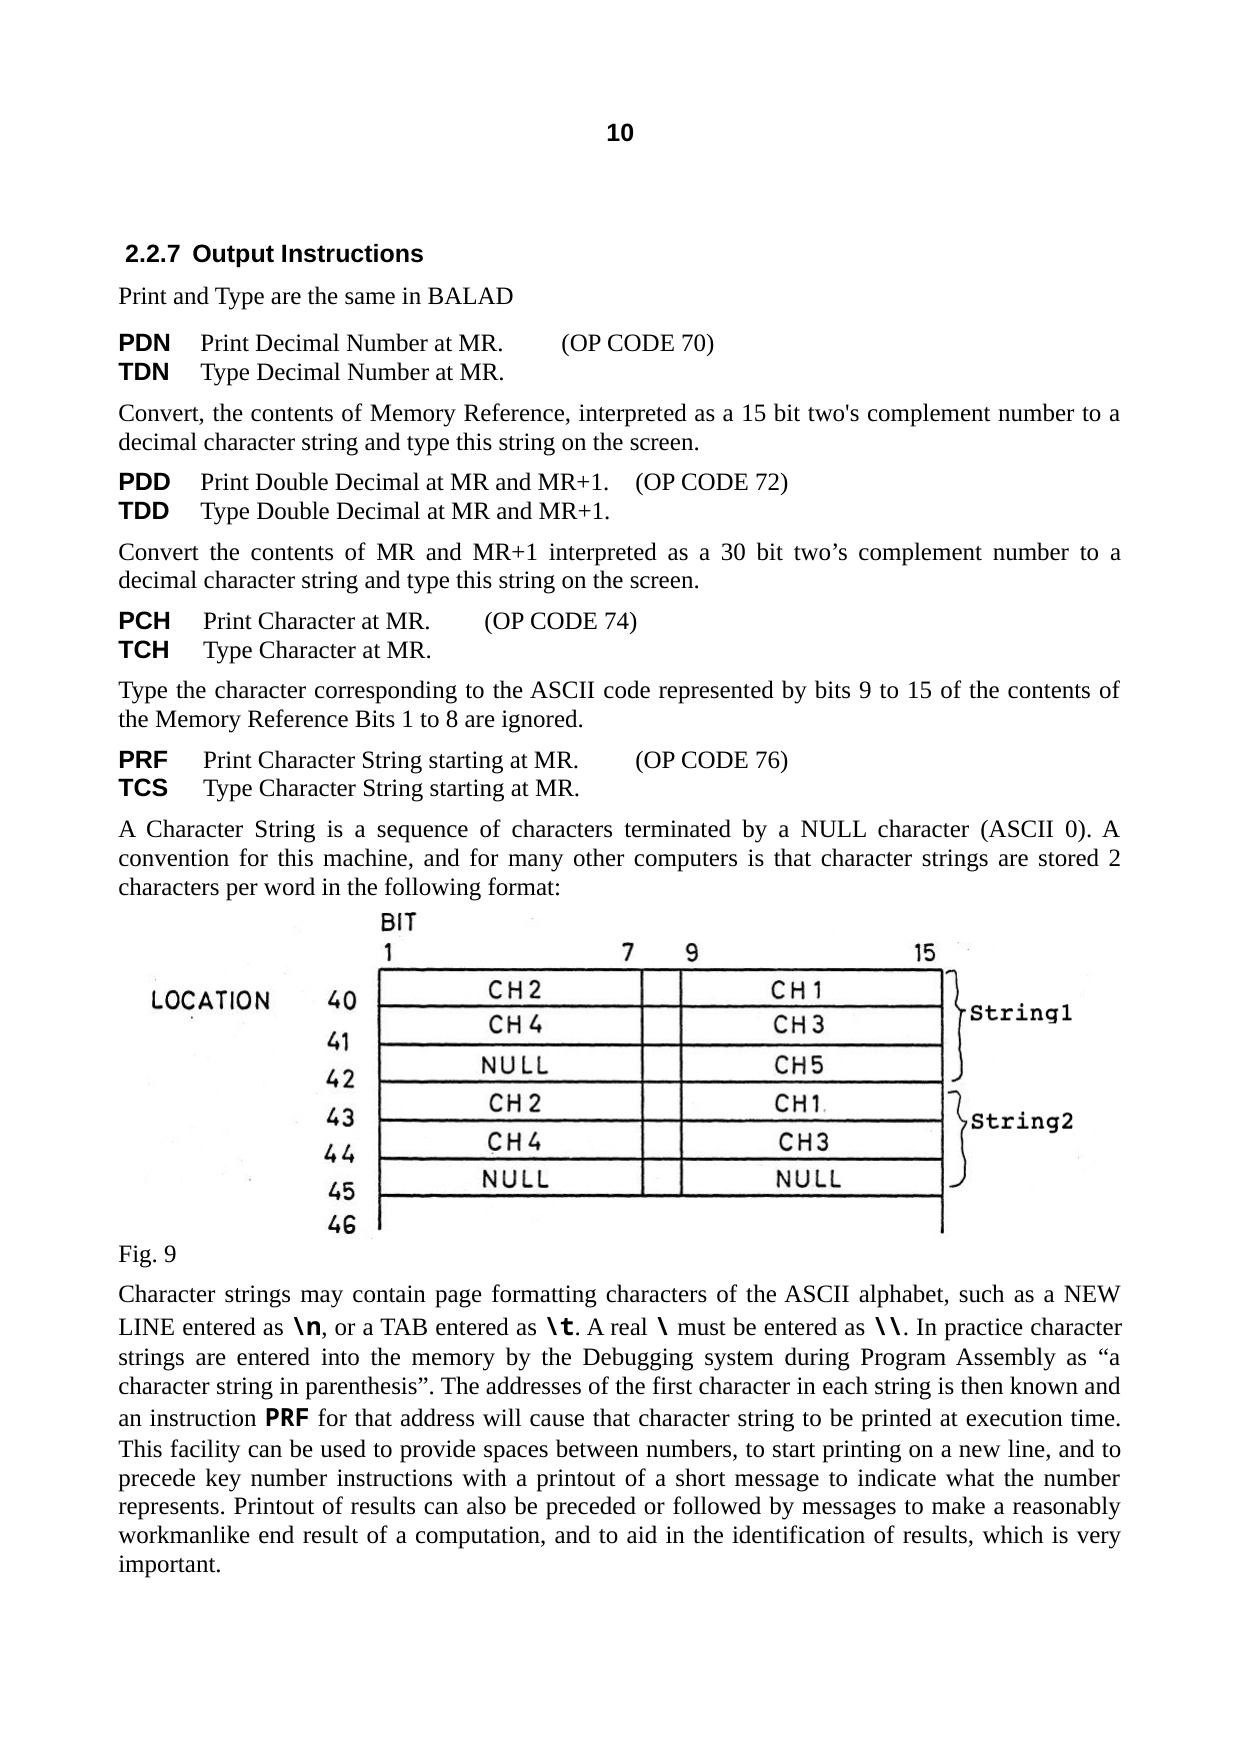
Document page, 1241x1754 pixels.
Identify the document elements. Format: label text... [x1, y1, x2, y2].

text Convert, the contents of Memory Reference, interpreted as a 15 bit two's complement number to a decimal character string and type this string on the screen. [118, 398, 1122, 455]
text PCH Print Character at MR. (OP CODE 74) TCH Type Character at MR. [118, 606, 1122, 663]
text A Character String is a sequence of characters terminated by a NULL character (ASCII 0). A convention for this machine, and for many other computers is that character strings are stored 2 characters per word in the following format: [118, 814, 1122, 900]
text Fig. 9 [118, 1239, 1122, 1268]
text Convert the contents of MR and MR+1 interpreted as a 30 bit two’s complement number to a decimal character string and type this string on the screen. [118, 537, 1122, 594]
text PDD Print Double Decimal at MR and MR+1. (OP CODE 72) TDD Type Double Decimal at MR and MR+1. [118, 467, 1122, 525]
text PDN Print Decimal Number at MR. (OP CODE 70) TDN Type Decimal Number at MR. [118, 328, 1122, 386]
text PRF Print Character String starting at MR. (OP CODE 76) TCS Type Character String starting at MR. [118, 744, 1122, 802]
text Character strings may contain page formatting characters of the ASCII alphabet, such as a NEW LINE entered as \n, or a TAB entered as \t. A real \ must be entered as \\. In practice character strings are entered into the memory by the Debugging system during Program Assembly as “a character string in parenthesis”. The addresses of the first character in each string is then known and an instruction PRF for that address will cause that character string to be printed at execution time. This facility can be used to provide spaces between numbers, to start printing on a new line, and to precede key number instructions with a printout of a short message to indicate what the number represents. Printout of results can also be preceded or followed by messages to make a reasonably workmanlike end result of a computation, and to aid in the identification of results, which is very important. [118, 1279, 1122, 1578]
subtitle Output Instructions [118, 239, 1122, 268]
text Print and Type are the same in BALAD [118, 281, 1122, 309]
text Type the character corresponding to the ASCII code represented by bits 9 to 15 of the contents of the Memory Reference Bits 1 to 8 are ignored. [118, 675, 1122, 733]
picture [143, 912, 1097, 1239]
